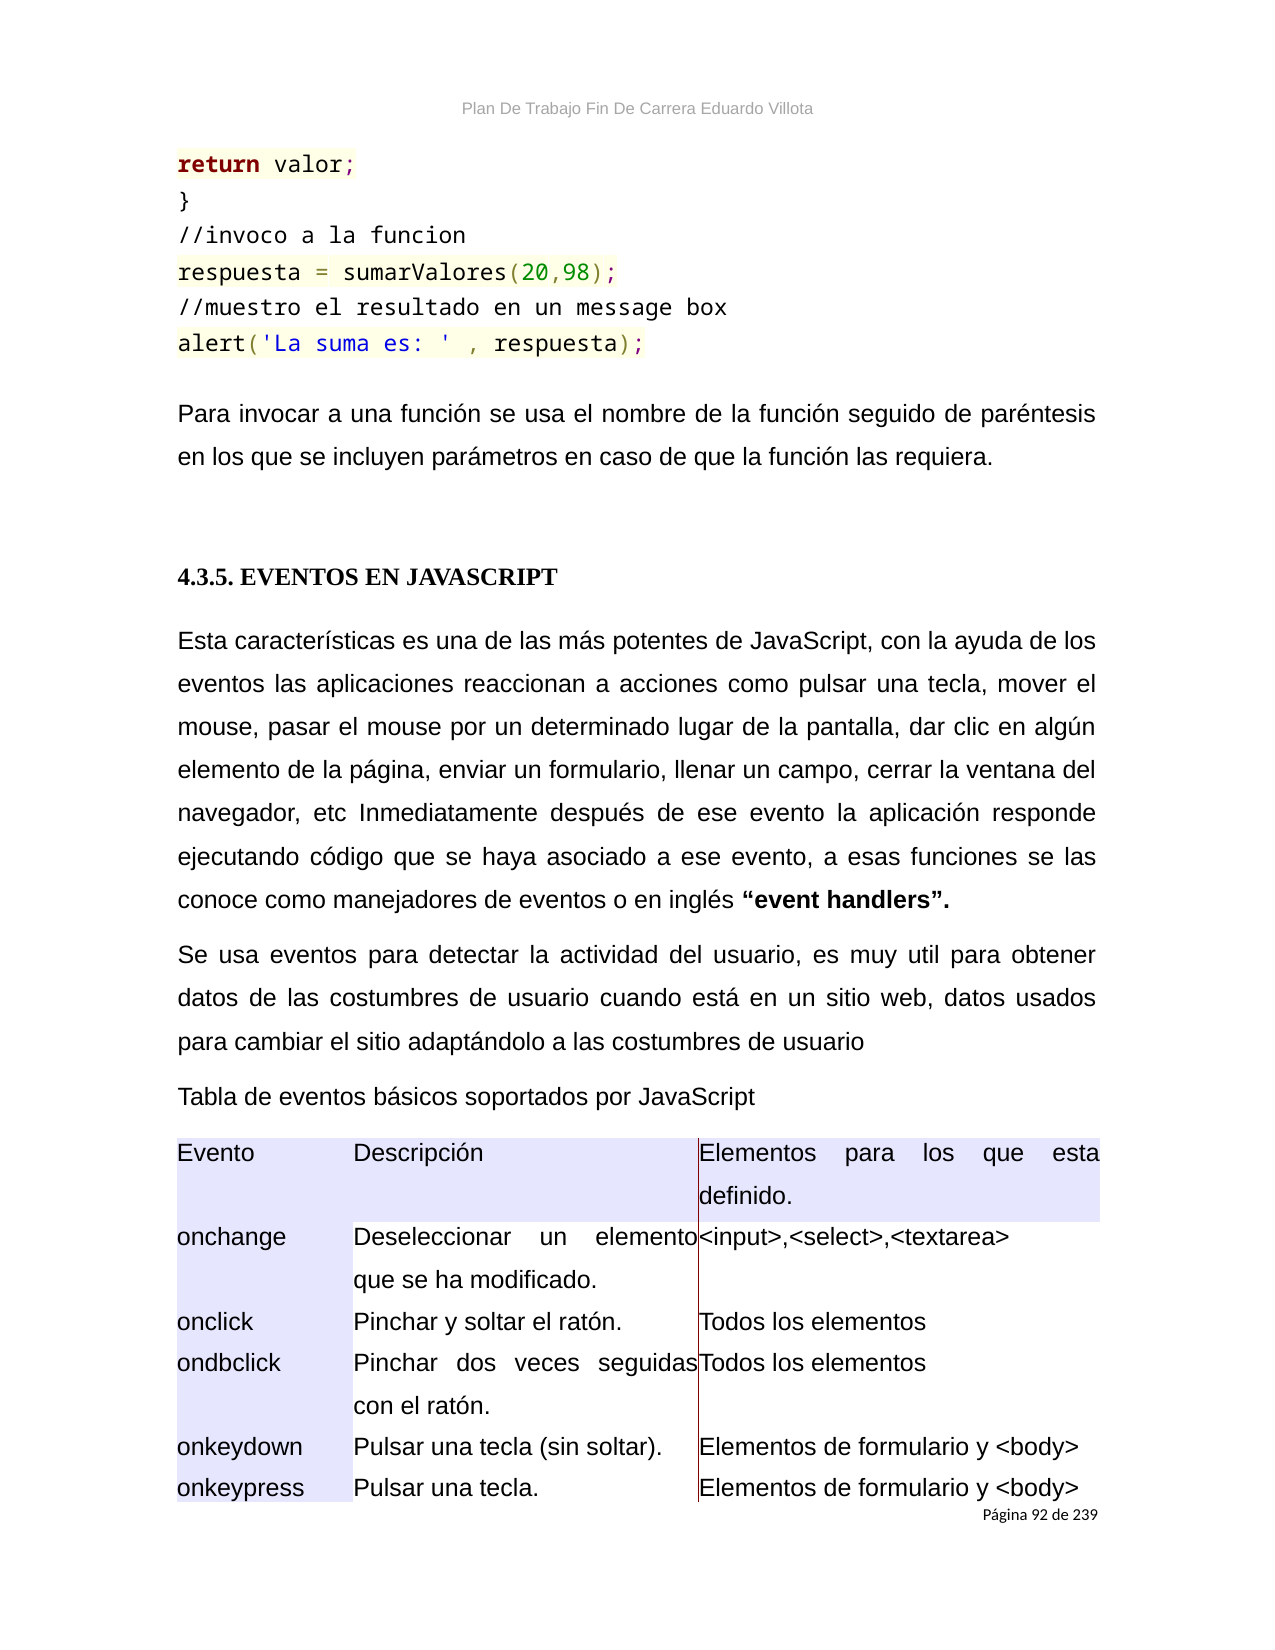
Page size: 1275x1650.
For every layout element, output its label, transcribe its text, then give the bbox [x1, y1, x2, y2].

table_cell onkeypress [177, 1473, 353, 1502]
text alert('La suma es: ' , respuesta); [177, 327, 1098, 358]
table_cell Pulsar una tecla (sin soltar). [353, 1432, 698, 1473]
table_cell onkeydown [177, 1432, 353, 1473]
text 4.3.5. EVENTOS EN JAVASCRIPT [177, 562, 1098, 591]
text Tabla de eventos básicos soportados por JavaScript [177, 1082, 1098, 1111]
table_header Elementos para los que esta definido. [699, 1138, 1100, 1222]
text Para invocar a una función se usa el nombre de la función seguido de paréntesis en los que se incluyen parámetros en caso de que la función las requiera. [177, 399, 1098, 471]
table_header Descripción [353, 1138, 698, 1222]
text } [177, 183, 1098, 215]
table_cell Todos los elementos [699, 1348, 1100, 1432]
table_cell Pinchar y soltar el ratón. [353, 1306, 698, 1348]
text return valor; [177, 148, 1098, 179]
table_cell Deseleccionar un elemento que se ha modificado. [353, 1222, 698, 1306]
text Esta características es una de las más potentes de JavaScript, con la ayuda de los eventos las aplicaciones reaccionan a acciones como pulsar una tecla, mover el mouse, pasar el mouse por un determinado lugar de la pantalla, dar clic en algún elemento de la página, enviar un formulario, llenar un campo, cerrar la ventana del navegador, etc Inmediatamente después de ese evento la aplicación responde ejecutando código que se haya asociado a ese evento, a esas funciones se las conoce como manejadores de eventos o en inglés “event handlers”. [177, 626, 1098, 913]
table_cell onclick [177, 1306, 353, 1348]
table_cell Elementos de formulario y <body> [699, 1432, 1100, 1473]
table_cell <input>,<select>,<textarea> [699, 1222, 1100, 1306]
table_header Evento [177, 1138, 353, 1222]
table_cell Pulsar una tecla. [353, 1473, 698, 1502]
text //muestro el resultado en un message box [177, 291, 1098, 323]
text //invoco a la funcion [177, 219, 1098, 251]
table_cell Todos los elementos [699, 1306, 1100, 1348]
table_cell onchange [177, 1222, 353, 1306]
text respuesta = sumarValores(20,98); [177, 255, 1098, 287]
table_cell Pinchar dos veces seguidas con el ratón. [353, 1348, 698, 1432]
text Se usa eventos para detectar la actividad del usuario, es muy util para obtener datos de las costumbres de usuario cuando está en un sitio web, datos usados para cambiar el sitio adaptándolo a las costumbres de usuario [177, 940, 1098, 1055]
table_cell Elementos de formulario y <body> [699, 1473, 1100, 1502]
table_cell ondbclick [177, 1348, 353, 1432]
